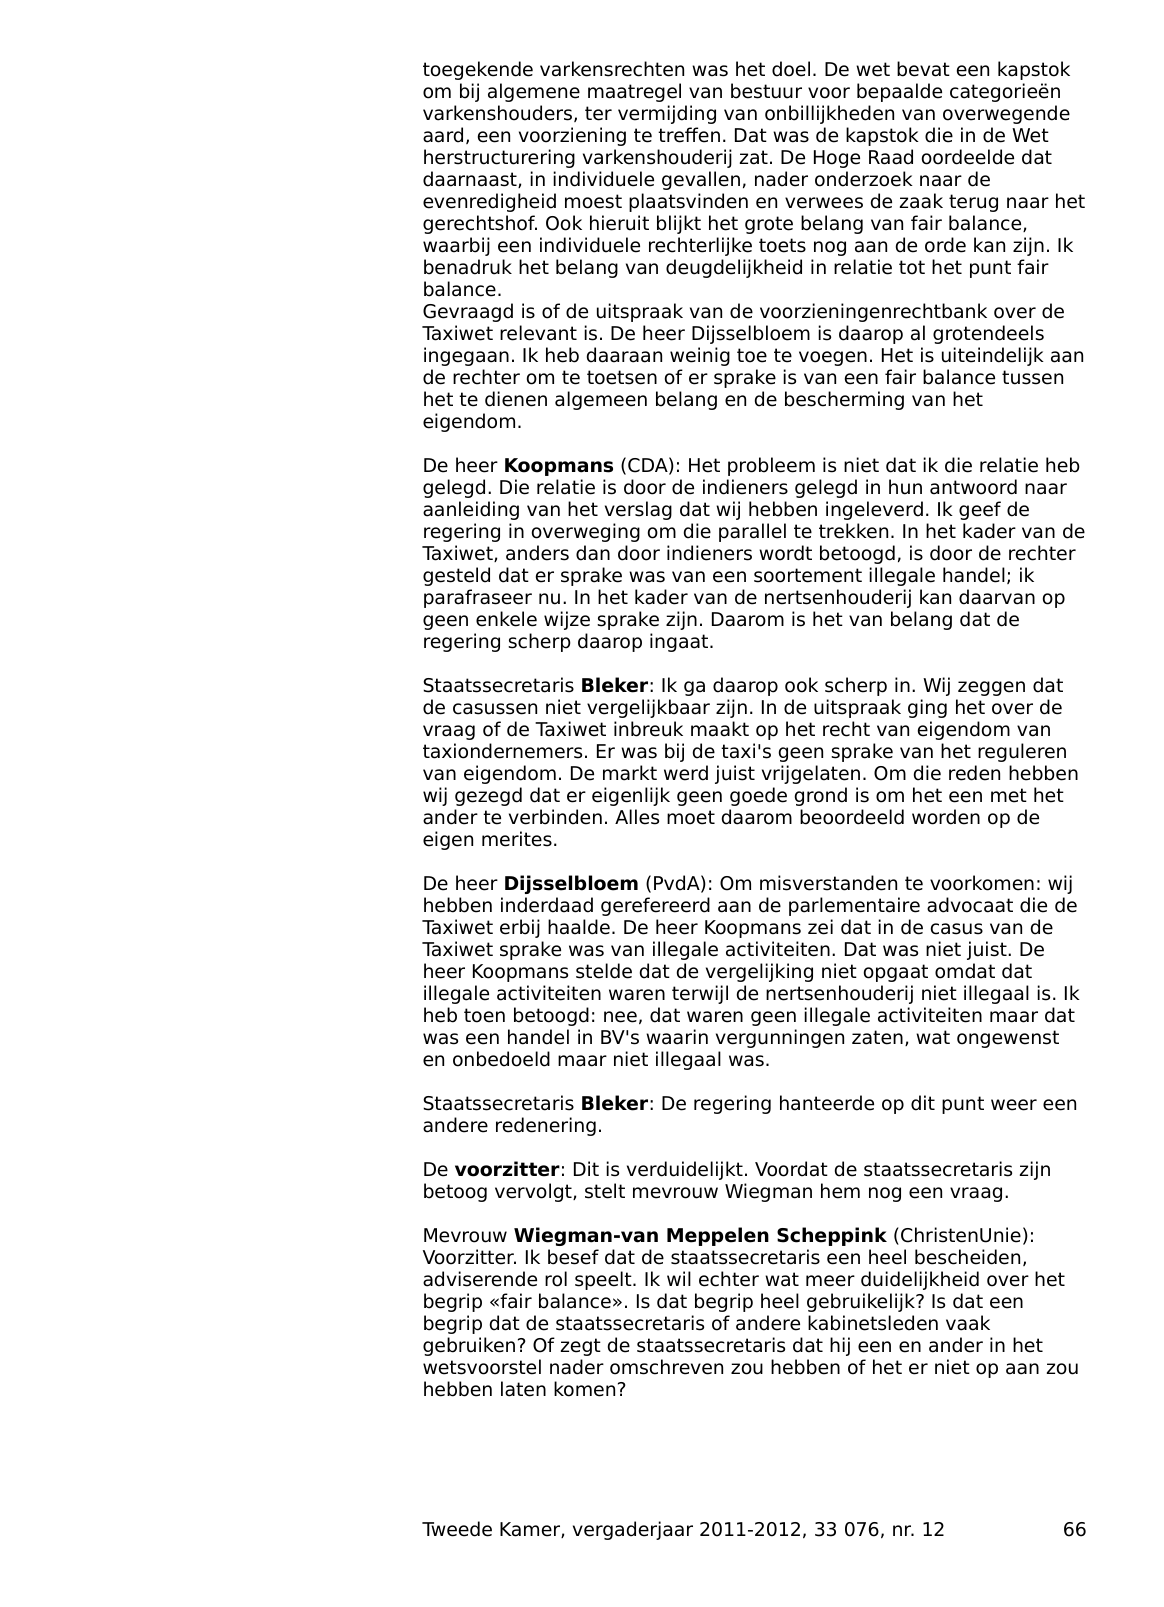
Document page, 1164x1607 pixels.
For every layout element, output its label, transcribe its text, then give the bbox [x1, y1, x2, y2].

text Staatssecretaris Bleker: Ik ga daarop ook scherp in. Wij zeggen dat de casussen niet vergelijkbaar zijn. In de uitspraak ging het over de vraag of de Taxiwet inbreuk maakt op het recht van eigendom van taxiondernemers. Er was bij de taxi's geen sprake van het reguleren van eigendom. De markt werd juist vrijgelaten. Om die reden hebben wij gezegd dat er eigenlijk geen goede grond is om het een met het ander te verbinden. Alles moet daarom beoordeeld worden op de eigen merites. [422, 675, 1087, 851]
text De heer Koopmans (CDA): Het probleem is niet dat ik die relatie heb gelegd. Die relatie is door de indieners gelegd in hun antwoord naar aanleiding van het verslag dat wij hebben ingeleverd. Ik geef de regering in overweging om die parallel te trekken. In het kader van de Taxiwet, anders dan door indieners wordt betoogd, is door de rechter gesteld dat er sprake was van een soortement illegale handel; ik parafraseer nu. In het kader van de nertsenhouderij kan daarvan op geen enkele wijze sprake zijn. Daarom is het van belang dat de regering scherp daarop ingaat. [422, 455, 1087, 653]
text Mevrouw Wiegman-van Meppelen Scheppink (ChristenUnie): Voorzitter. Ik besef dat de staatssecretaris een heel bescheiden, adviserende rol speelt. Ik wil echter wat meer duidelijkheid over het begrip «fair balance». Is dat begrip heel gebruikelijk? Is dat een begrip dat de staatssecretaris of andere kabinetsleden vaak gebruiken? Of zegt de staatssecretaris dat hij een en ander in het wetsvoorstel nader omschreven zou hebben of het er niet op aan zou hebben laten komen? [422, 1225, 1087, 1401]
text De voorzitter: Dit is verduidelijkt. Voordat de staatssecretaris zijn betoog vervolgt, stelt mevrouw Wiegman hem nog een vraag. [422, 1159, 1087, 1203]
text toegekende varkensrechten was het doel. De wet bevat een kapstok om bij algemene maatregel van bestuur voor bepaalde categorieën varkenshouders, ter vermijding van onbillijkheden van overwegende aard, een voorziening te treffen. Dat was de kapstok die in de Wet herstructurering varkenshouderij zat. De Hoge Raad oordeelde dat daarnaast, in individuele gevallen, nader onderzoek naar de evenredigheid moest plaatsvinden en verwees de zaak terug naar het gerechtshof. Ook hieruit blijkt het grote belang van fair balance, waarbij een individuele rechterlijke toets nog aan de orde kan zijn. Ik benadruk het belang van deugdelijkheid in relatie tot het punt fair balance. [422, 59, 1087, 301]
text Gevraagd is of de uitspraak van de voorzieningenrechtbank over de Taxiwet relevant is. De heer Dijsselbloem is daarop al grotendeels ingegaan. Ik heb daaraan weinig toe te voegen. Het is uiteindelijk aan de rechter om te toetsen of er sprake is van een fair balance tussen het te dienen algemeen belang en de bescherming van het eigendom. [422, 301, 1087, 433]
text Staatssecretaris Bleker: De regering hanteerde op dit punt weer een andere redenering. [422, 1093, 1087, 1137]
text De heer Dijsselbloem (PvdA): Om misverstanden te voorkomen: wij hebben inderdaad gerefereerd aan de parlementaire advocaat die de Taxiwet erbij haalde. De heer Koopmans zei dat in de casus van de Taxiwet sprake was van illegale activiteiten. Dat was niet juist. De heer Koopmans stelde dat de vergelijking niet opgaat omdat dat illegale activiteiten waren terwijl de nertsenhouderij niet illegaal is. Ik heb toen betoogd: nee, dat waren geen illegale activiteiten maar dat was een handel in BV's waarin vergunningen zaten, wat ongewenst en onbedoeld maar niet illegaal was. [422, 873, 1087, 1071]
